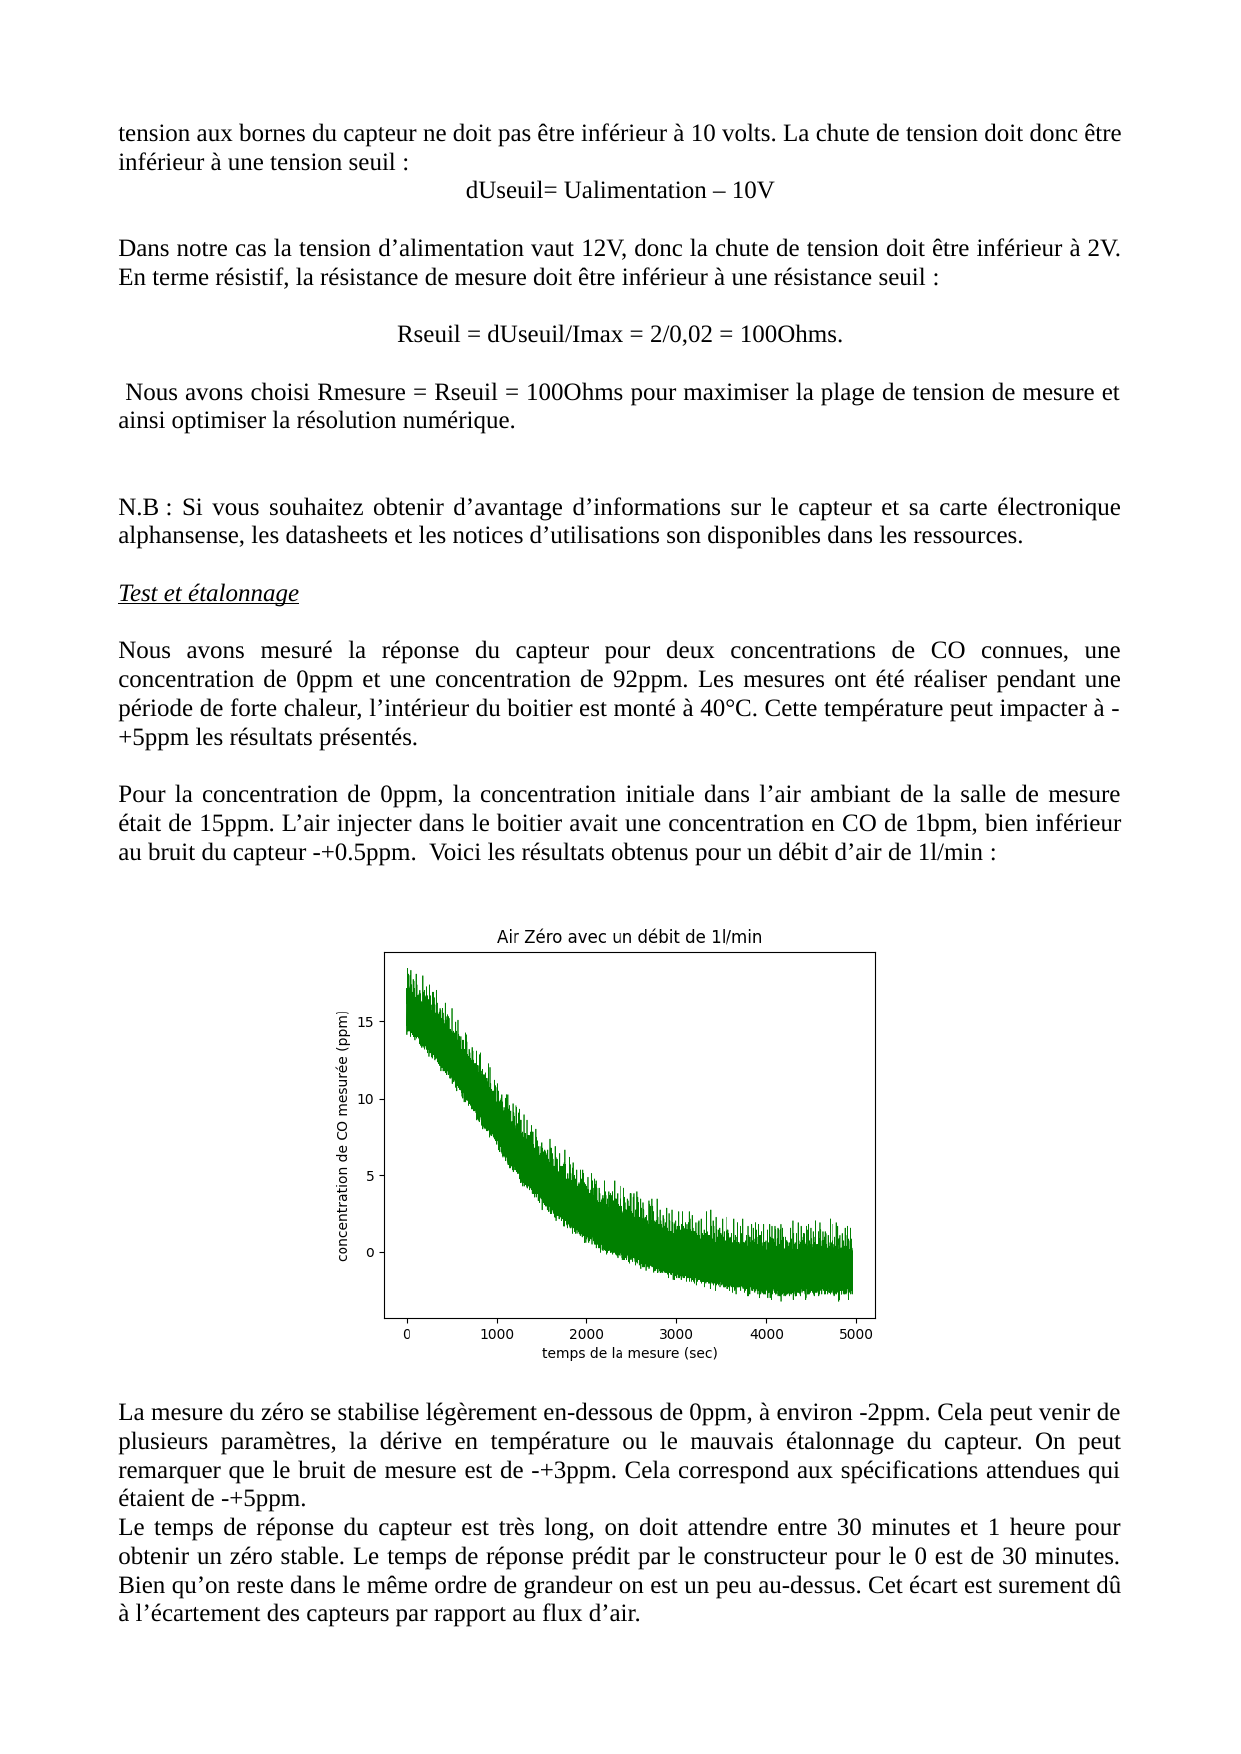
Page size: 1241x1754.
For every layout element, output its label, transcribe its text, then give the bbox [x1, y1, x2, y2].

text Nous avons choisi Rmesure = Rseuil = 100Ohms pour maximiser la plage de tension de mesure et ainsi optimiser la résolution numérique. [118, 377, 1122, 434]
text Dans notre cas la tension d’alimentation vaut 12V, donc la chute de tension doit être inférieur à 2V. En terme résistif, la résistance de mesure doit être inférieur à une résistance seuil : [118, 233, 1122, 291]
text N.B : Si vous souhaitez obtenir d’avantage d’informations sur le capteur et sa carte électronique alphansense, les datasheets et les notices d’utilisations son disponibles dans les ressources. [118, 492, 1122, 549]
text Pour la concentration de 0ppm, la concentration initiale dans l’air ambiant de la salle de mesure était de 15ppm. L’air injecter dans le boitier avait une concentration en CO de 1bpm, bien inférieur au bruit du capteur -+0.5ppm. Voici les résultats obtenus pour un débit d’air de 1l/min : [118, 779, 1122, 866]
text La mesure du zéro se stabilise légèrement en-dessous de 0ppm, à environ -2ppm. Cela peut venir de plusieurs paramètres, la dérive en température ou le mauvais étalonnage du capteur. On peut remarquer que le bruit de mesure est de -+3ppm. Cela correspond aux spécifications attendues qui étaient de -+5ppm. [118, 1397, 1122, 1512]
text Nous avons mesuré la réponse du capteur pour deux concentrations de CO connues, une concentration de 0ppm et une concentration de 92ppm. Les mesures ont été réaliser pendant une période de forte chaleur, l’intérieur du boitier est monté à 40°C. Cette température peut impacter à -+5ppm les résultats présentés. [118, 636, 1122, 751]
text Test et étalonnage [118, 578, 1122, 607]
text dUseuil= Ualimentation – 10V [118, 176, 1122, 204]
text tension aux bornes du capteur ne doit pas être inférieur à 10 volts. La chute de tension doit donc être inférieur à une tension seuil : [118, 118, 1122, 176]
text Le temps de réponse du capteur est très long, on doit attendre entre 30 minutes et 1 heure pour obtenir un zéro stable. Le temps de réponse prédit par le constructeur pour le 0 est de 30 minutes. Bien qu’on reste dans le même ordre de grandeur on est un peu au-dessus. Cet écart est surement dû à l’écartement des capteurs par rapport au flux d’air. [118, 1512, 1122, 1627]
text Rseuil = dUseuil/Imax = 2/0,02 = 100Ohms. [118, 319, 1122, 348]
